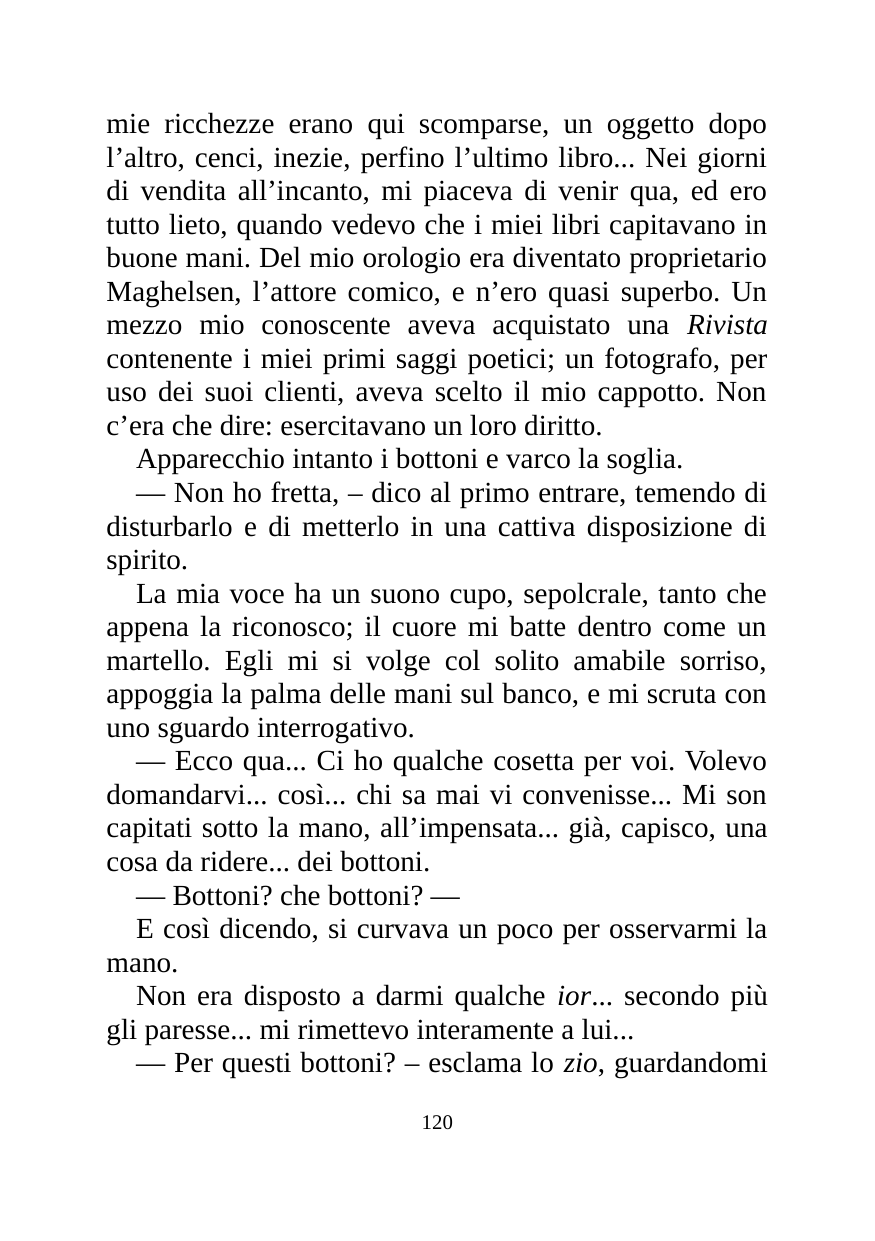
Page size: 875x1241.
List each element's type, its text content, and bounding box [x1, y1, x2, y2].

text — Per questi bottoni? – esclama lo zio, guardandomi [106, 1045, 768, 1079]
text mie ricchezze erano qui scomparse, un oggetto dopo l’altro, cenci, inezie, perfino l’ultimo libro... Nei giorni di vendita all’incanto, mi piaceva di venir qua, ed ero tutto lieto, quando vedevo che i miei libri capitavano in buone mani. Del mio orologio era diventato proprietario Maghelsen, l’attore comico, e n’ero quasi superbo. Un mezzo mio conoscente aveva acquistato una Rivista contenente i miei primi saggi poetici; un fotografo, per uso dei suoi clienti, aveva scelto il mio cappotto. Non c’era che dire: esercitavano un loro diritto. [106, 106, 768, 442]
text Non era disposto a darmi qualche ior... secondo più gli paresse... mi rimettevo interamente a lui... [106, 978, 768, 1045]
text — Bottoni? che bottoni? — [106, 878, 768, 911]
text Apparecchio intanto i bottoni e varco la soglia. [106, 442, 768, 475]
text — Non ho fretta, – dico al primo entrare, temendo di disturbarlo e di metterlo in una cattiva disposizione di spirito. [106, 475, 768, 576]
text E così dicendo, si curvava un poco per osservarmi la mano. [106, 911, 768, 978]
text — Ecco qua... Ci ho qualche cosetta per voi. Volevo domandarvi... così... chi sa mai vi convenisse... Mi son capitati sotto la mano, all’impensata... già, capisco, una cosa da ridere... dei bottoni. [106, 743, 768, 878]
text La mia voce ha un suono cupo, sepolcrale, tanto che appena la riconosco; il cuore mi batte dentro come un martello. Egli mi si volge col solito amabile sorriso, appoggia la palma delle mani sul banco, e mi scruta con uno sguardo interrogativo. [106, 576, 768, 743]
